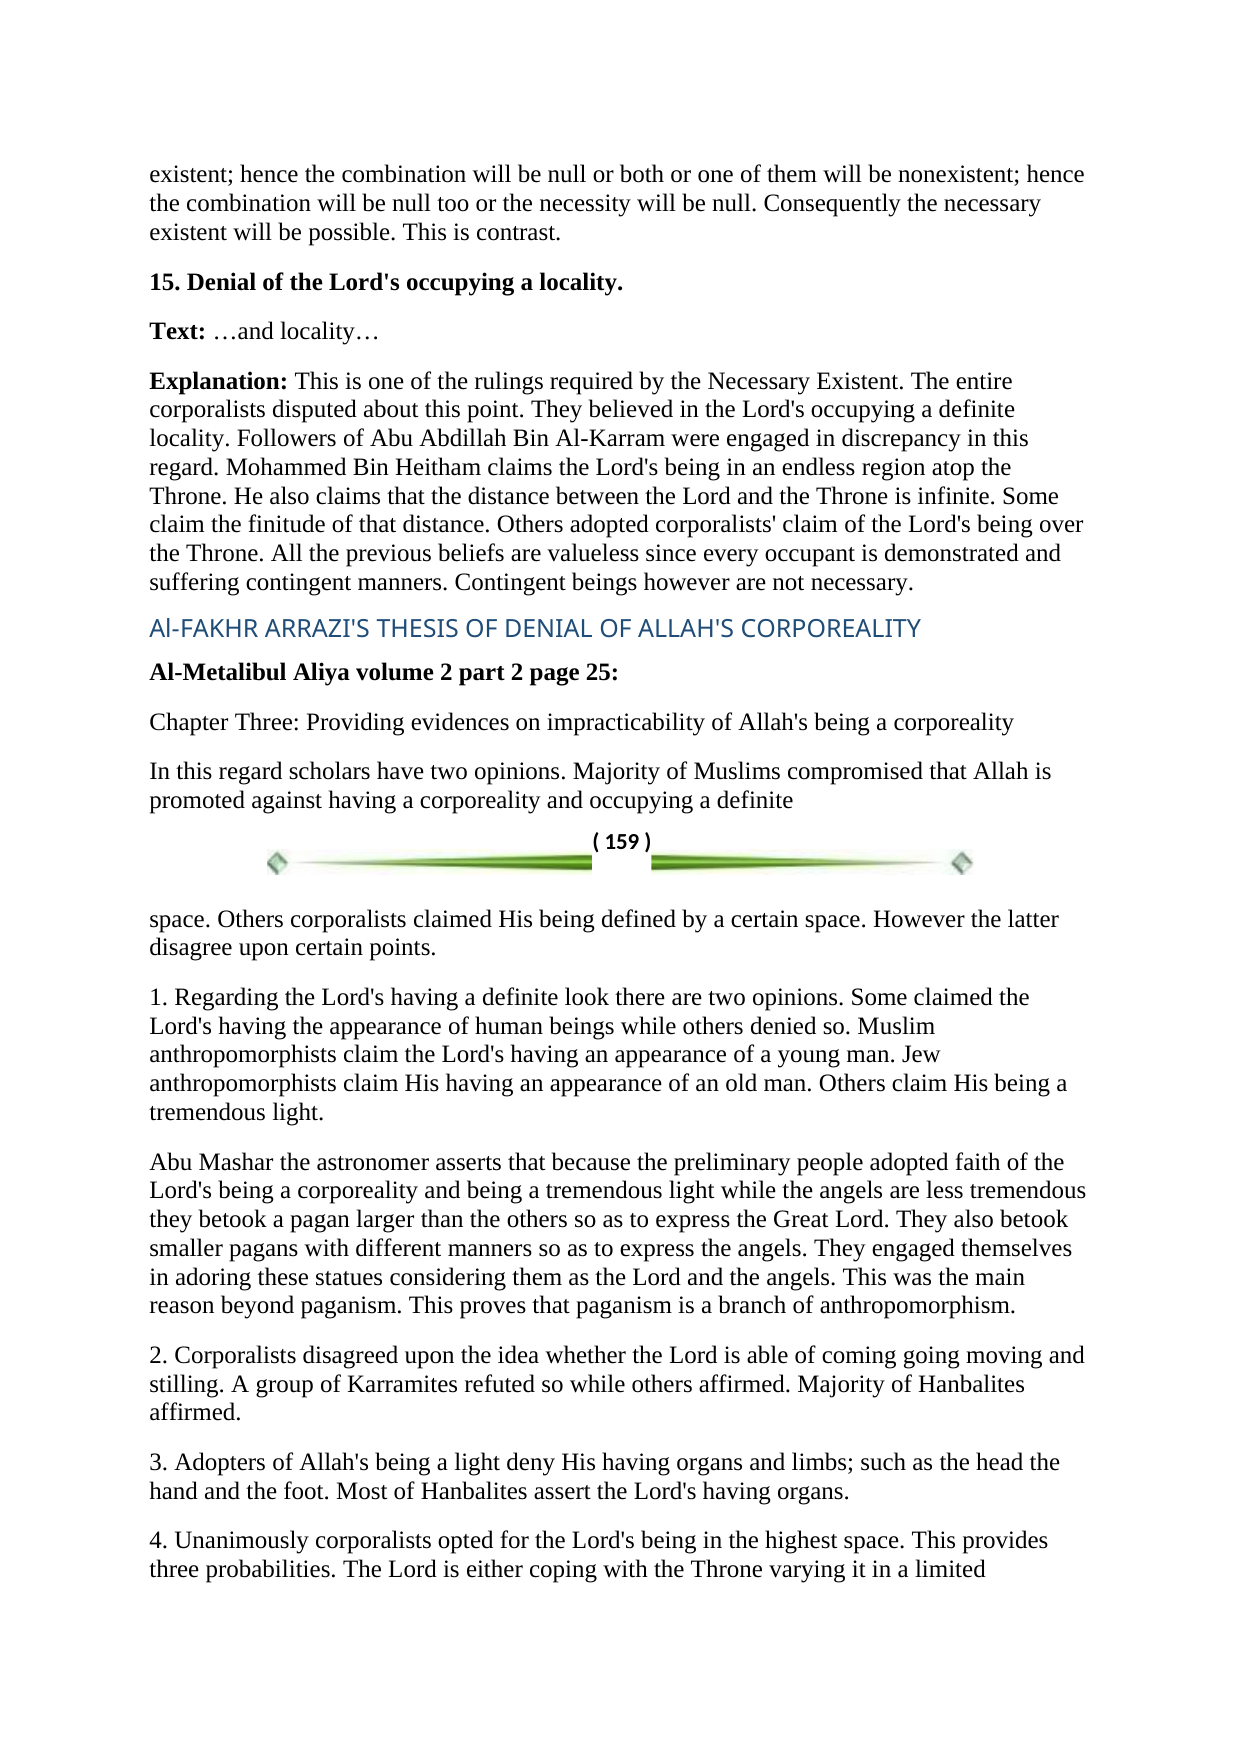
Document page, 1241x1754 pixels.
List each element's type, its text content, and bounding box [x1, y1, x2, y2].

table_header ( 159 ) space. Others corporalists claimed His being defined by a certain space. However the latter disagree upon certain points. 1. Regarding the Lord's having a definite look there are two opinions. Some claimed the Lord's having the appearance of human beings while others denied so. Muslim anthropomorphists claim the Lord's having an appearance of a young man. Jew anthropomorphists claim His having an appearance of an old man. Others claim His being a tremendous light. Abu Mashar the astronomer asserts that because the preliminary people adopted faith of the Lord's being a corporeality and being a tremendous light while the angels are less tremendous they betook a pagan larger than the others so as to express the Great Lord. They also betook smaller pagans with different manners so as to express the angels. They engaged themselves in adoring these statues considering them as the Lord and the angels. This was the main reason beyond paganism. This proves that paganism is a branch of anthropomorphism. 2. Corporalists disagreed upon the idea whether the Lord is able of coming going moving and stilling. A group of Karramites refuted so while others affirmed. Majority of Hanbalites affirmed. 3. Adopters of Allah's being a light deny His having organs and limbs; such as the head the hand and the foot. Most of Hanbalites assert the Lord's having organs. 4. Unanimously corporalists opted for the Lord's being in the highest space. This provides three probabilities. The Lord is either coping with the Throne varying it in a limited [148, 826, 1093, 1584]
table_header existent; hence the combination will be null or both or one of them will be nonexistent; hence the combination will be null too or the necessity will be null. Consequently the necessary existent will be possible. This is contrast. 15. Denial of the Lord's occupying a locality. Text: …and locality… Explanation: This is one of the rulings required by the Necessary Existent. The entire corporalists disputed about this point. They believed in the Lord's occupying a definite locality. Followers of Abu Abdillah Bin Al-­Karram were engaged in discrepancy in this regard. Mohammed Bin Heitham claims the Lord's being in an endless region atop the Throne. He also claims that the distance between the Lord and the Throne is infinite. Some claim the finitude of that distance. Others adopted corporalists' claim of the Lord's being over the Throne. All the previous beliefs are valueless since every occupant is demonstrated and suffering contingent manners. Contingent beings however are not necessary. Al-­FAKHR AR­RAZI'S THESIS OF DENIAL OF ALLAH'S CORPOREALITY Al-­Metalibul Aliya volume 2 part 2 page 25: Chapter Three: Providing evidences on impracticability of Allah's being a corporeality In this regard scholars have two opinions. Majority of Muslims compromised that Allah is promoted against having a corporeality and occupying a definite [148, 148, 1093, 826]
